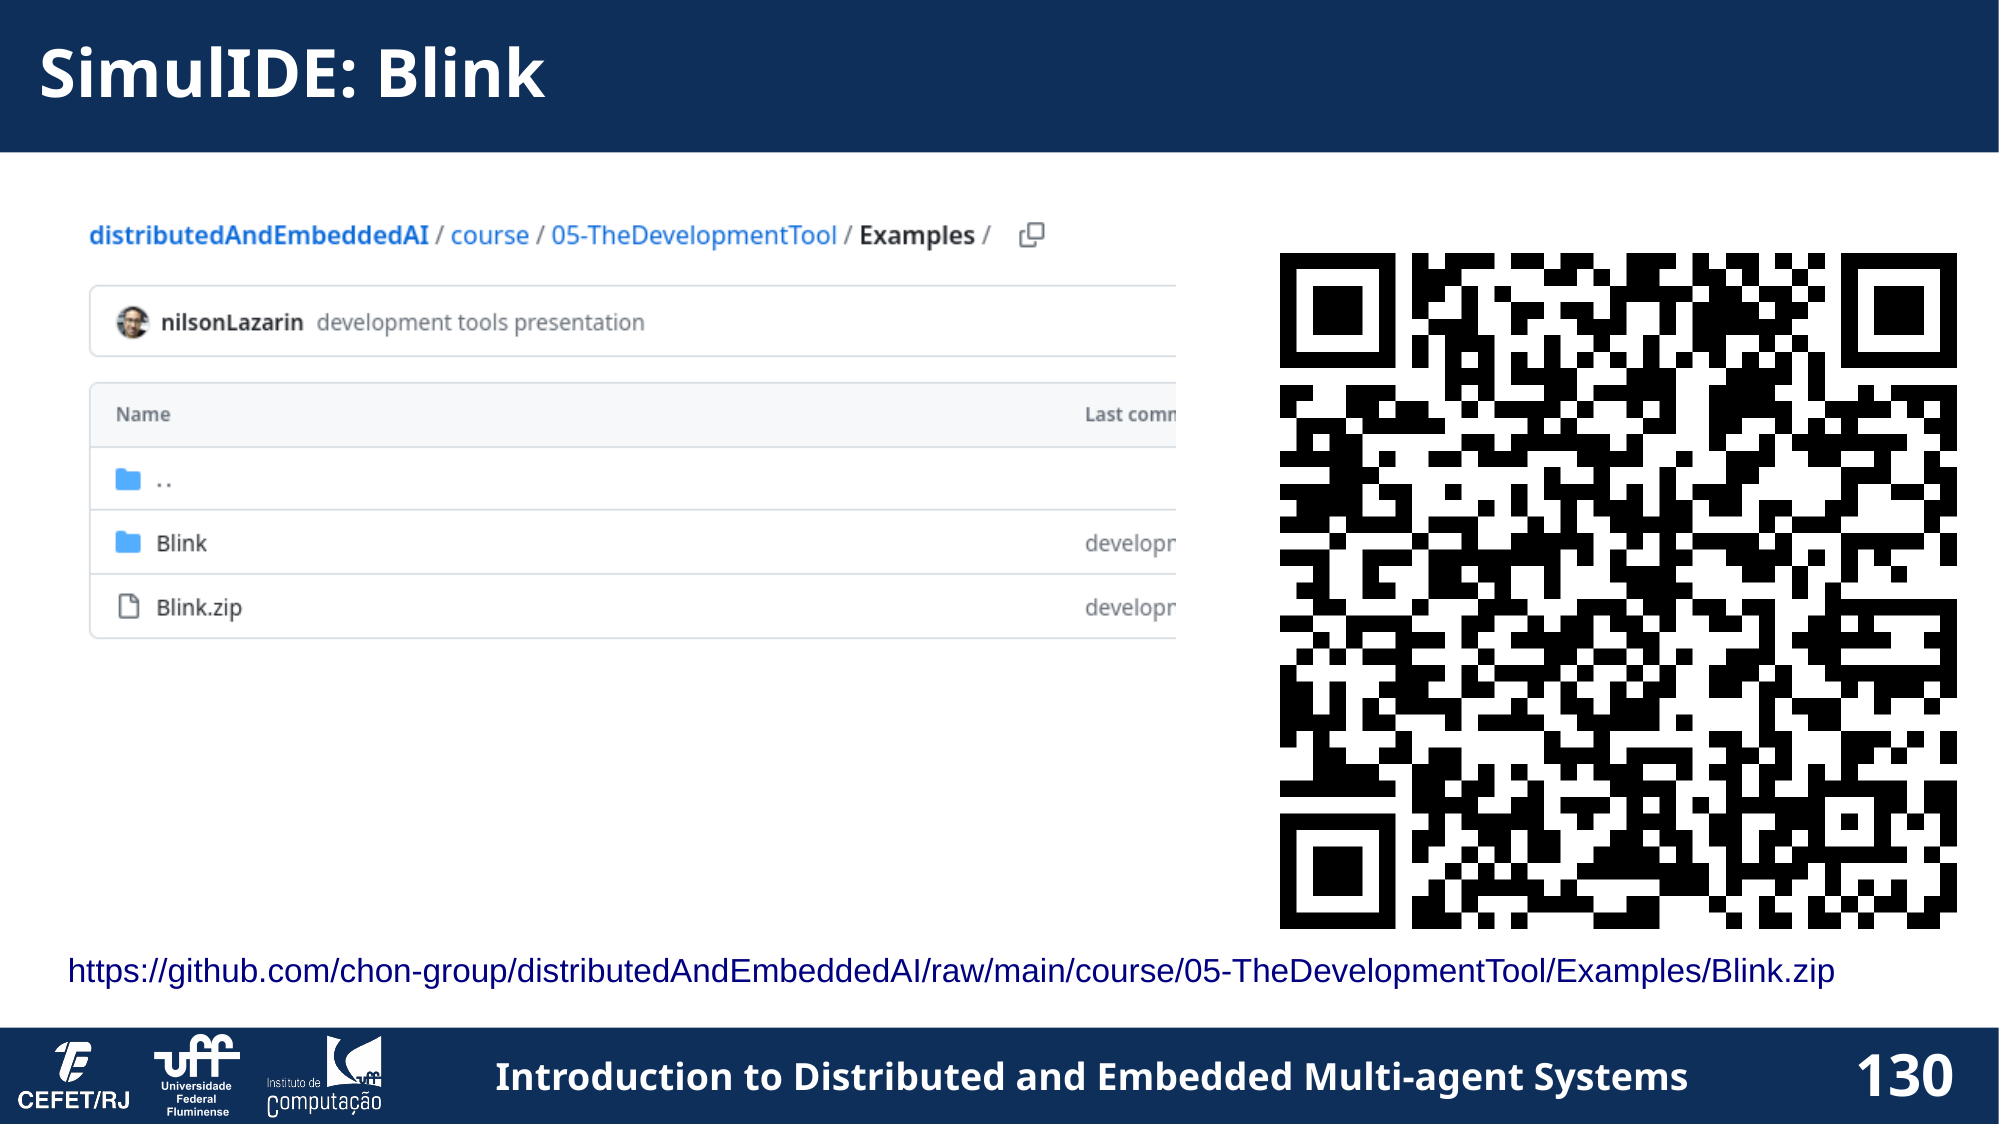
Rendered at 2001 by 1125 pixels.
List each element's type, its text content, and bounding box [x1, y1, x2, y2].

text_box SimulIDE: Blink [25, 23, 1998, 116]
picture [18, 1021, 129, 1125]
picture [153, 1033, 241, 1121]
text_box https://github.com/chon-group/distributedAndEmbeddedAI/raw/main/course/05-TheDevelopmentTool/Examples/Blink.zip [53, 944, 1914, 1004]
picture [265, 1033, 383, 1118]
picture [80, 210, 1176, 680]
picture [1263, 236, 1973, 945]
